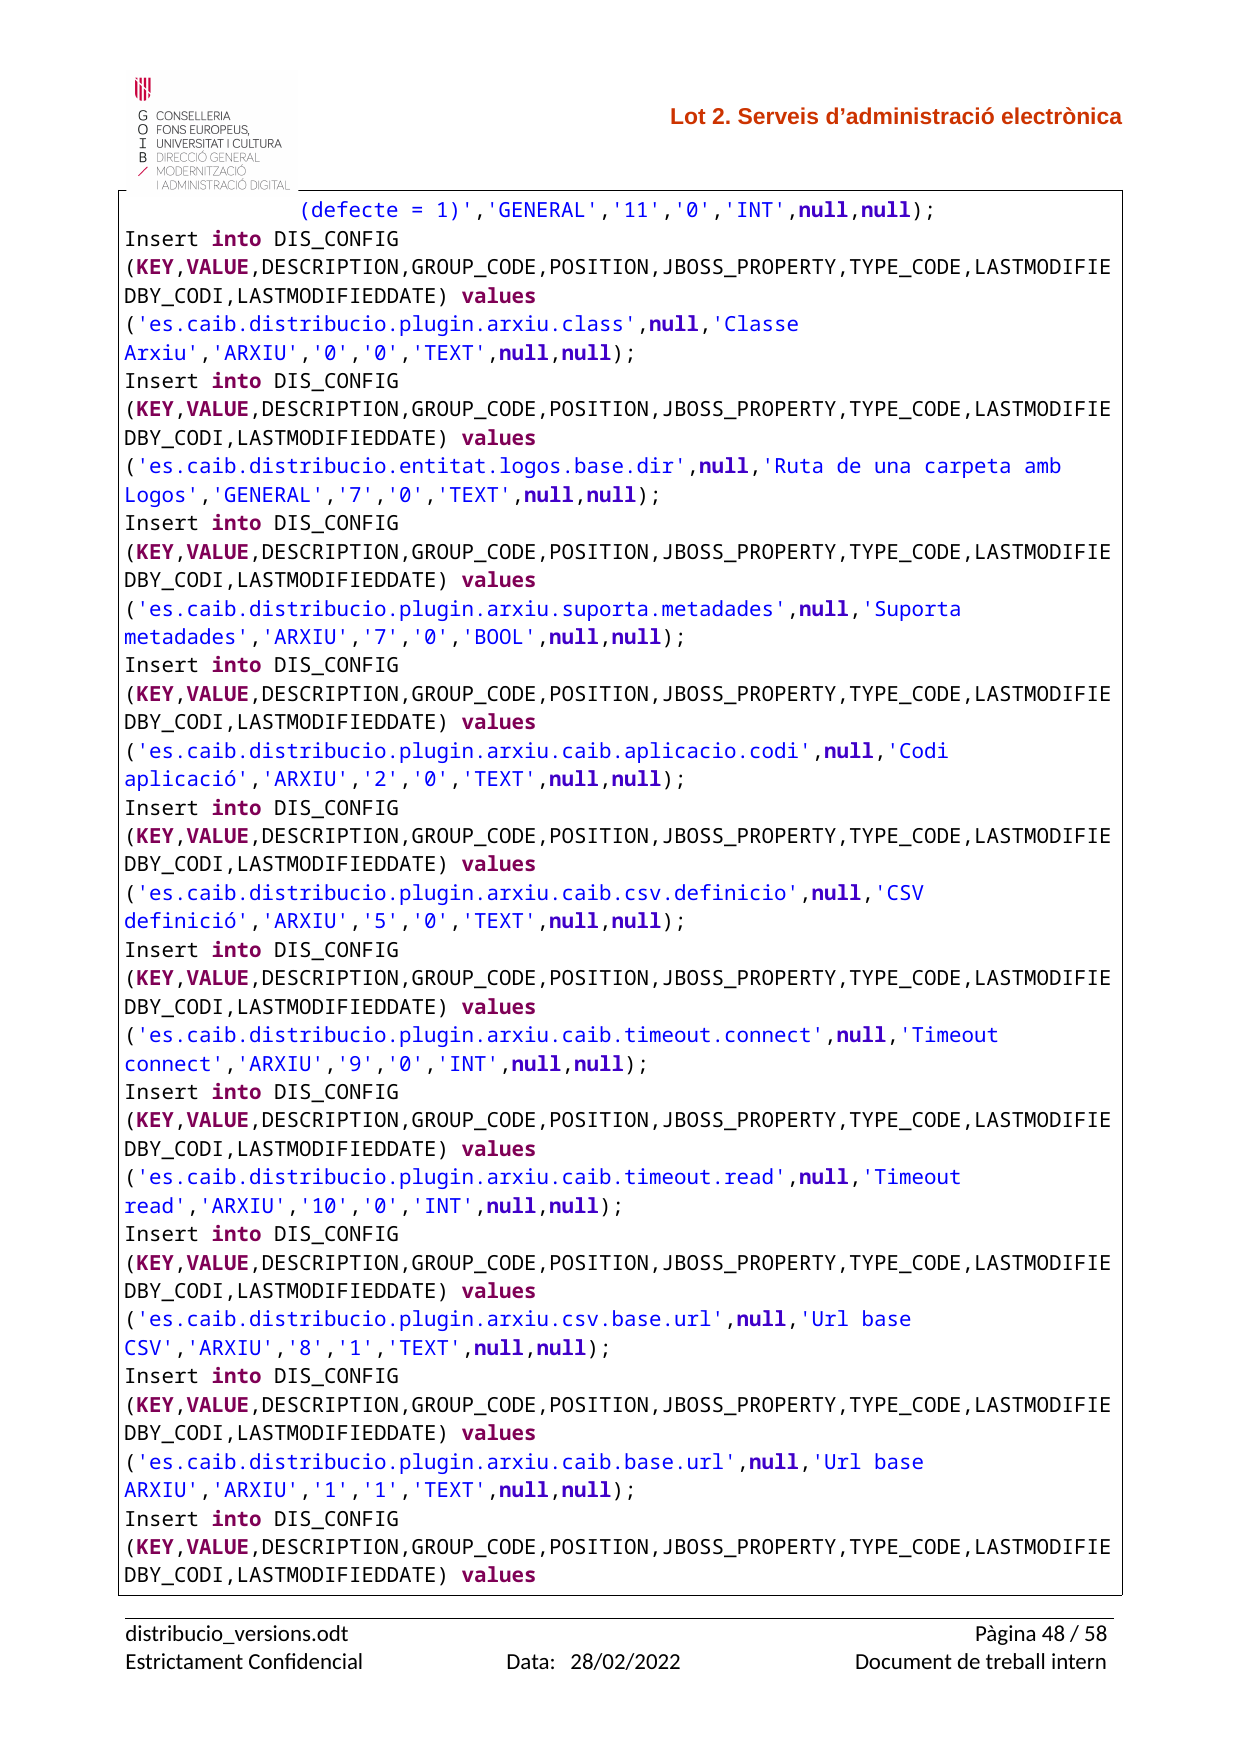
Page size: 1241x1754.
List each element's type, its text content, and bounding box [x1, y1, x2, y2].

picture [126, 70, 299, 197]
table_header (defecte = 1)','GENERAL','11','0','INT',null,null); Insert into DIS_CONFIG (KEY,VALUE,DESCRIPTION,GROUP_CODE,POSITION,JBOSS_PROPERTY,TYPE_CODE,LASTMODIFIEDBY_CODI,LASTMODIFIEDDATE) values ('es.caib.distribucio.plugin.arxiu.class',null,'Classe Arxiu','ARXIU','0','0','TEXT',null,null); Insert into DIS_CONFIG (KEY,VALUE,DESCRIPTION,GROUP_CODE,POSITION,JBOSS_PROPERTY,TYPE_CODE,LASTMODIFIEDBY_CODI,LASTMODIFIEDDATE) values ('es.caib.distribucio.entitat.logos.base.dir',null,'Ruta de una carpeta amb Logos','GENERAL','7','0','TEXT',null,null); Insert into DIS_CONFIG (KEY,VALUE,DESCRIPTION,GROUP_CODE,POSITION,JBOSS_PROPERTY,TYPE_CODE,LASTMODIFIEDBY_CODI,LASTMODIFIEDDATE) values ('es.caib.distribucio.plugin.arxiu.suporta.metadades',null,'Suporta metadades','ARXIU','7','0','BOOL',null,null); Insert into DIS_CONFIG (KEY,VALUE,DESCRIPTION,GROUP_CODE,POSITION,JBOSS_PROPERTY,TYPE_CODE,LASTMODIFIEDBY_CODI,LASTMODIFIEDDATE) values ('es.caib.distribucio.plugin.arxiu.caib.aplicacio.codi',null,'Codi aplicació','ARXIU','2','0','TEXT',null,null); Insert into DIS_CONFIG (KEY,VALUE,DESCRIPTION,GROUP_CODE,POSITION,JBOSS_PROPERTY,TYPE_CODE,LASTMODIFIEDBY_CODI,LASTMODIFIEDDATE) values ('es.caib.distribucio.plugin.arxiu.caib.csv.definicio',null,'CSV definició','ARXIU','5','0','TEXT',null,null); Insert into DIS_CONFIG (KEY,VALUE,DESCRIPTION,GROUP_CODE,POSITION,JBOSS_PROPERTY,TYPE_CODE,LASTMODIFIEDBY_CODI,LASTMODIFIEDDATE) values ('es.caib.distribucio.plugin.arxiu.caib.timeout.connect',null,'Timeout connect','ARXIU','9','0','INT',null,null); Insert into DIS_CONFIG (KEY,VALUE,DESCRIPTION,GROUP_CODE,POSITION,JBOSS_PROPERTY,TYPE_CODE,LASTMODIFIEDBY_CODI,LASTMODIFIEDDATE) values ('es.caib.distribucio.plugin.arxiu.caib.timeout.read',null,'Timeout read','ARXIU','10','0','INT',null,null); Insert into DIS_CONFIG (KEY,VALUE,DESCRIPTION,GROUP_CODE,POSITION,JBOSS_PROPERTY,TYPE_CODE,LASTMODIFIEDBY_CODI,LASTMODIFIEDDATE) values ('es.caib.distribucio.plugin.arxiu.csv.base.url',null,'Url base CSV','ARXIU','8','1','TEXT',null,null); Insert into DIS_CONFIG (KEY,VALUE,DESCRIPTION,GROUP_CODE,POSITION,JBOSS_PROPERTY,TYPE_CODE,LASTMODIFIEDBY_CODI,LASTMODIFIEDDATE) values ('es.caib.distribucio.plugin.arxiu.caib.base.url',null,'Url base ARXIU','ARXIU','1','1','TEXT',null,null); Insert into DIS_CONFIG (KEY,VALUE,DESCRIPTION,GROUP_CODE,POSITION,JBOSS_PROPERTY,TYPE_CODE,LASTMODIFIEDBY_CODI,LASTMODIFIEDDATE) values [119, 191, 1122, 1595]
